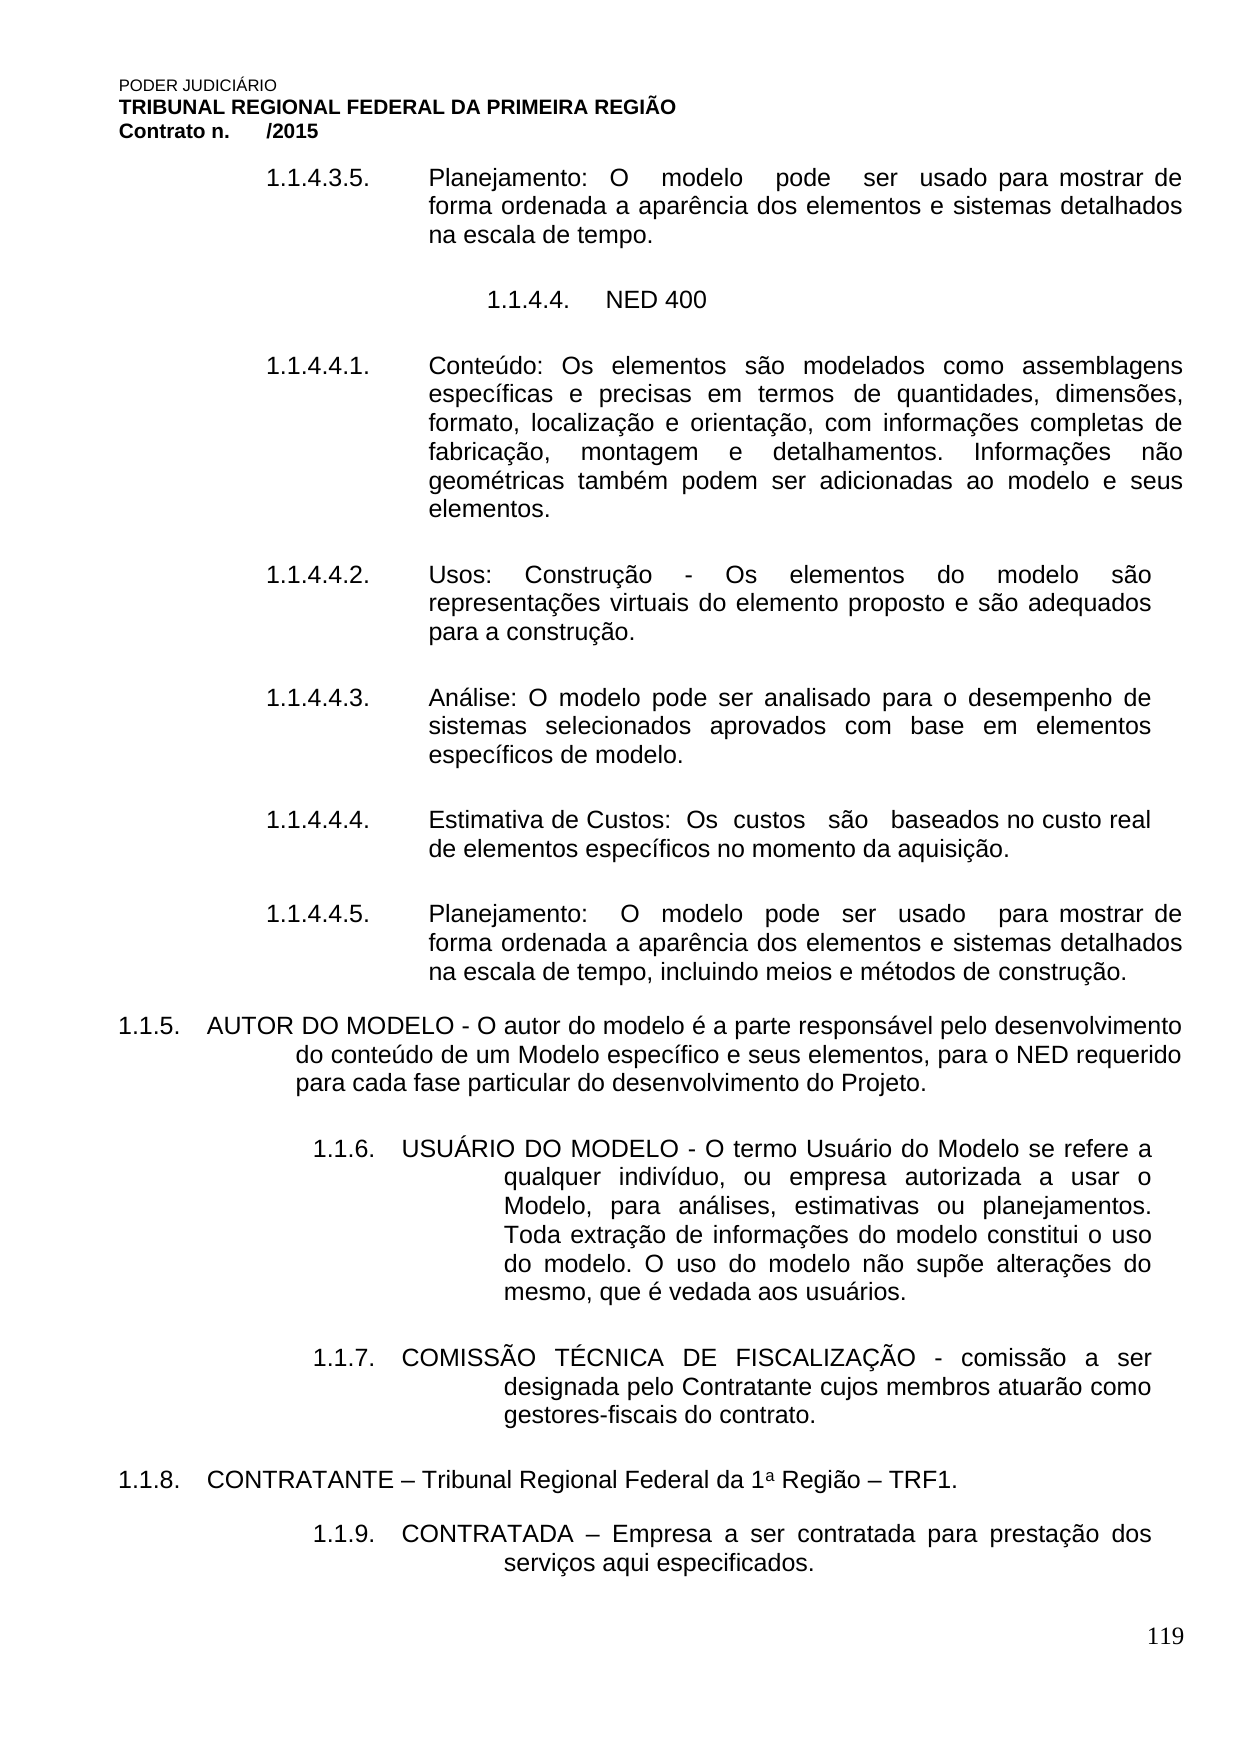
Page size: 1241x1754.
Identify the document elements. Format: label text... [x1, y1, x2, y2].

list Usos: Construção - Os elementos do modelo são representações virtuais do elemento proposto e são adequados para a construção. [266, 560, 1153, 646]
list Estimativa de Custos: Os custos são baseados no custo real de elementos específicos no momento da aquisição. [266, 805, 1152, 863]
list Análise: O modelo pode ser analisado para o desempenho de sistemas selecionados aprovados com base em elementos específicos de modelo. [266, 682, 1152, 769]
list CONTRATADA – Empresa a ser contratada para prestação dos serviços aqui especificados. [313, 1519, 1153, 1577]
list USUÁRIO DO MODELO - O termo Usuário do Modelo se refere a qualquer indivíduo, ou empresa autorizada a usar o Modelo, para análises, estimativas ou planejamentos. Toda extração de informações do modelo constitui o uso do modelo. O uso do modelo não supõe alterações do mesmo, que é vedada aos usuários. [313, 1134, 1153, 1306]
list AUTOR DO MODELO - O autor do modelo é a parte responsável pelo desenvolvimento do conteúdo de um Modelo específico e seus elementos, para o NED requerido para cada fase particular do desenvolvimento do Projeto. [118, 1011, 1184, 1097]
list Planejamento: O modelo pode ser usado para mostrar de forma ordenada a aparência dos elementos e sistemas detalhados na escala de tempo, incluindo meios e métodos de construção. [266, 899, 1184, 986]
list Planejamento: O modelo pode ser usado para mostrar de forma ordenada a aparência dos elementos e sistemas detalhados na escala de tempo. [266, 162, 1184, 249]
list Conteúdo: Os elementos são modelados como assemblagens específicas e precisas em termos de quantidades, dimensões, formato, localização e orientação, com informações completas de fabricação, montagem e detalhamentos. Informações não geométricas também podem ser adicionadas ao modelo e seus elementos. [266, 351, 1184, 523]
list NED 400 [487, 285, 1184, 314]
list COMISSÃO TÉCNICA DE FISCALIZAÇÃO - comissão a ser designada pelo Contratante cujos membros atuarão como gestores-fiscais do contrato. [313, 1343, 1153, 1429]
list CONTRATANTE – Tribunal Regional Federal da 1a Região – TRF1. [118, 1466, 1184, 1494]
